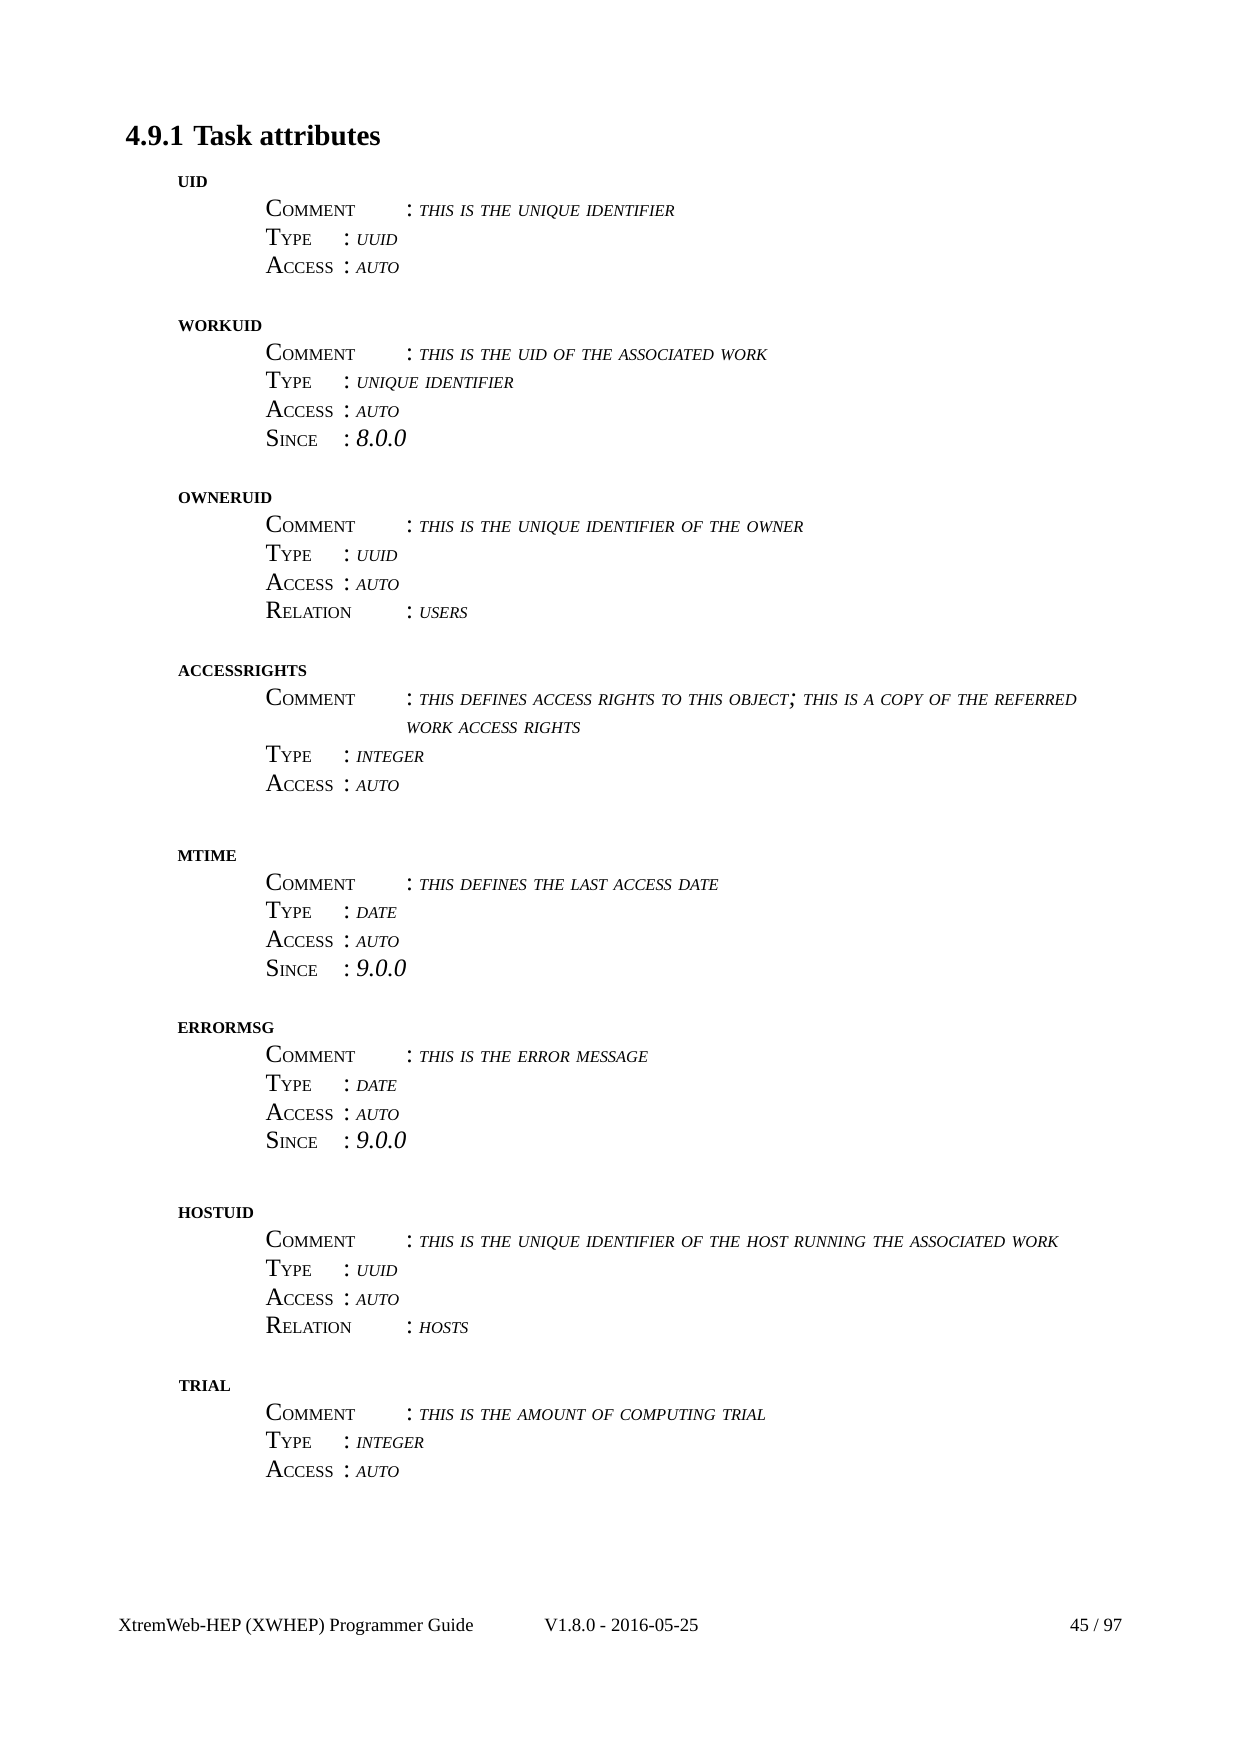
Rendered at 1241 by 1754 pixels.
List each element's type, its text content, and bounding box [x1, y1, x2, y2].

text Access : auto [265, 924, 1122, 953]
text Access : auto [265, 250, 1122, 279]
text Access : auto [265, 768, 1122, 797]
text hostuid [178, 1195, 1122, 1224]
text mtime [177, 838, 1122, 867]
text Since : 9.0.0 [265, 1125, 1122, 1154]
text Type : date [265, 1068, 1122, 1097]
text Access : auto [265, 1097, 1122, 1125]
text Comment : this defines access rights to this object; this is a copy of the referred work access rights [265, 682, 1122, 739]
text Type : uuid [265, 538, 1122, 567]
text Relation : users [265, 595, 1122, 624]
text Access : auto [265, 567, 1122, 595]
text Since : 9.0.0 [265, 953, 1122, 982]
text Relation : hosts [265, 1310, 1122, 1339]
text Comment : this is the unique identifier of the host running the associated work [265, 1224, 1122, 1253]
text uid [177, 164, 1122, 193]
text Comment : this defines the last access date [265, 867, 1122, 895]
text Type : date [265, 895, 1122, 924]
text Comment : this is the uid of the associated work [265, 337, 1122, 365]
text accessrights [178, 653, 1122, 682]
text owneruid [178, 480, 1122, 509]
text Access : auto [265, 394, 1122, 423]
text Comment : this is the unique identifier of the owner [265, 509, 1122, 538]
text Access : auto [265, 1282, 1122, 1310]
text Type : integer [265, 1425, 1122, 1454]
subtitle Task attributes [118, 118, 1122, 152]
text trial [118, 1368, 1122, 1397]
text Type : integer [265, 739, 1122, 768]
text errormsg [177, 1010, 1122, 1039]
text Type : unique identifier [265, 365, 1122, 394]
text Type : uuid [265, 222, 1122, 250]
text Type : uuid [265, 1253, 1122, 1282]
text Access : auto [265, 1454, 1122, 1483]
text Since : 8.0.0 [265, 423, 1122, 452]
text Comment : this is the amount of computing trial [265, 1397, 1122, 1425]
text Comment : this is the error message [265, 1039, 1122, 1068]
text Comment : this is the unique identifier [265, 193, 1122, 222]
text workuid [178, 308, 1122, 337]
